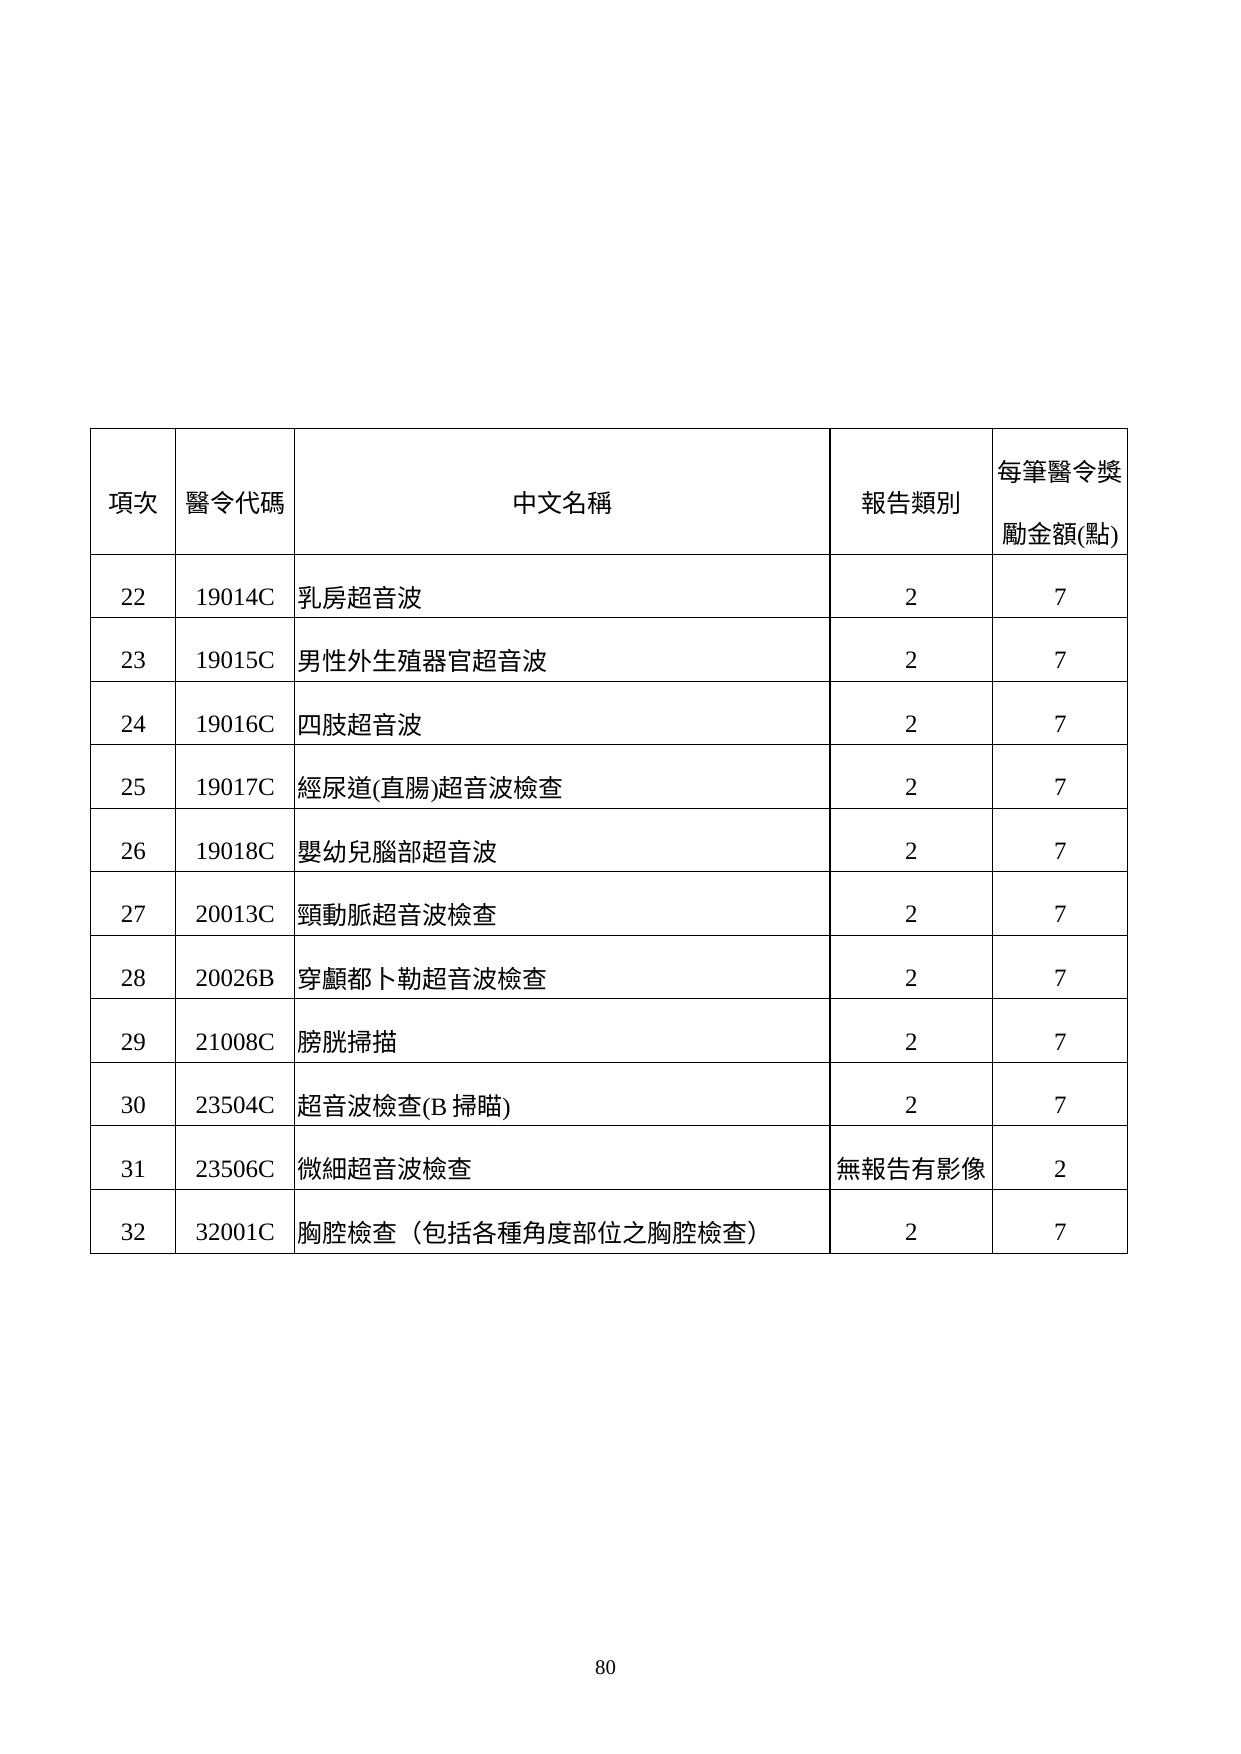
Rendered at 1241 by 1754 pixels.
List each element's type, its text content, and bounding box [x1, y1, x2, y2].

table_cell 23506C [176, 1126, 294, 1189]
table_cell 7 [993, 1063, 1127, 1125]
table_cell 19015C [176, 618, 294, 681]
table_cell 27 [91, 872, 175, 935]
table_cell 20026B [176, 936, 294, 998]
table_cell 膀胱掃描 [295, 999, 829, 1062]
table_header 中文名稱 [295, 429, 829, 553]
table_cell 32 [91, 1190, 175, 1252]
table_cell 2 [831, 936, 992, 998]
table_cell 2 [831, 1063, 992, 1125]
table_cell 7 [993, 555, 1127, 617]
table_cell 2 [831, 555, 992, 617]
table_cell 20013C [176, 872, 294, 935]
table_cell 2 [831, 682, 992, 744]
table_cell 28 [91, 936, 175, 998]
table_cell 7 [993, 1190, 1127, 1252]
table_cell 7 [993, 999, 1127, 1062]
table_cell 無報告有影像 [831, 1126, 992, 1189]
table_cell 26 [91, 809, 175, 871]
table_cell 7 [993, 872, 1127, 935]
table_cell 7 [993, 618, 1127, 681]
table_cell 四肢超音波 [295, 682, 829, 744]
table_cell 19018C [176, 809, 294, 871]
table_cell 22 [91, 555, 175, 617]
table_cell 嬰幼兒腦部超音波 [295, 809, 829, 871]
table_cell 19016C [176, 682, 294, 744]
table_cell 23504C [176, 1063, 294, 1125]
table_cell 7 [993, 745, 1127, 808]
table_cell 7 [993, 936, 1127, 998]
table_cell 2 [831, 999, 992, 1062]
table_cell 31 [91, 1126, 175, 1189]
table_cell 2 [831, 872, 992, 935]
table_cell 男性外生殖器官超音波 [295, 618, 829, 681]
table_header 醫令代碼 [176, 429, 294, 553]
table_cell 經尿道(直腸)超音波檢查 [295, 745, 829, 808]
table_cell 24 [91, 682, 175, 744]
table_cell 乳房超音波 [295, 555, 829, 617]
table_header 項次 [91, 429, 175, 553]
table_cell 7 [993, 809, 1127, 871]
table_cell 29 [91, 999, 175, 1062]
table_cell 30 [91, 1063, 175, 1125]
table_cell 19014C [176, 555, 294, 617]
table_cell 21008C [176, 999, 294, 1062]
table_cell 2 [831, 1190, 992, 1252]
table_cell 穿顱都卜勒超音波檢查 [295, 936, 829, 998]
table_header 每筆醫令獎勵金額(點) [993, 429, 1127, 553]
table_cell 2 [831, 809, 992, 871]
table_cell 7 [993, 682, 1127, 744]
table_cell 23 [91, 618, 175, 681]
table_cell 19017C [176, 745, 294, 808]
table_cell 頸動脈超音波檢查 [295, 872, 829, 935]
table_header 報告類別 [831, 429, 992, 553]
table_cell 32001C [176, 1190, 294, 1252]
table_cell 超音波檢查(B掃瞄) [295, 1063, 829, 1125]
table_cell 微細超音波檢查 [295, 1126, 829, 1189]
table_cell 2 [831, 618, 992, 681]
table_cell 2 [831, 745, 992, 808]
table_cell 2 [993, 1126, 1127, 1189]
table_cell 胸腔檢查（包括各種角度部位之胸腔檢查） [295, 1190, 829, 1252]
table_cell 25 [91, 745, 175, 808]
